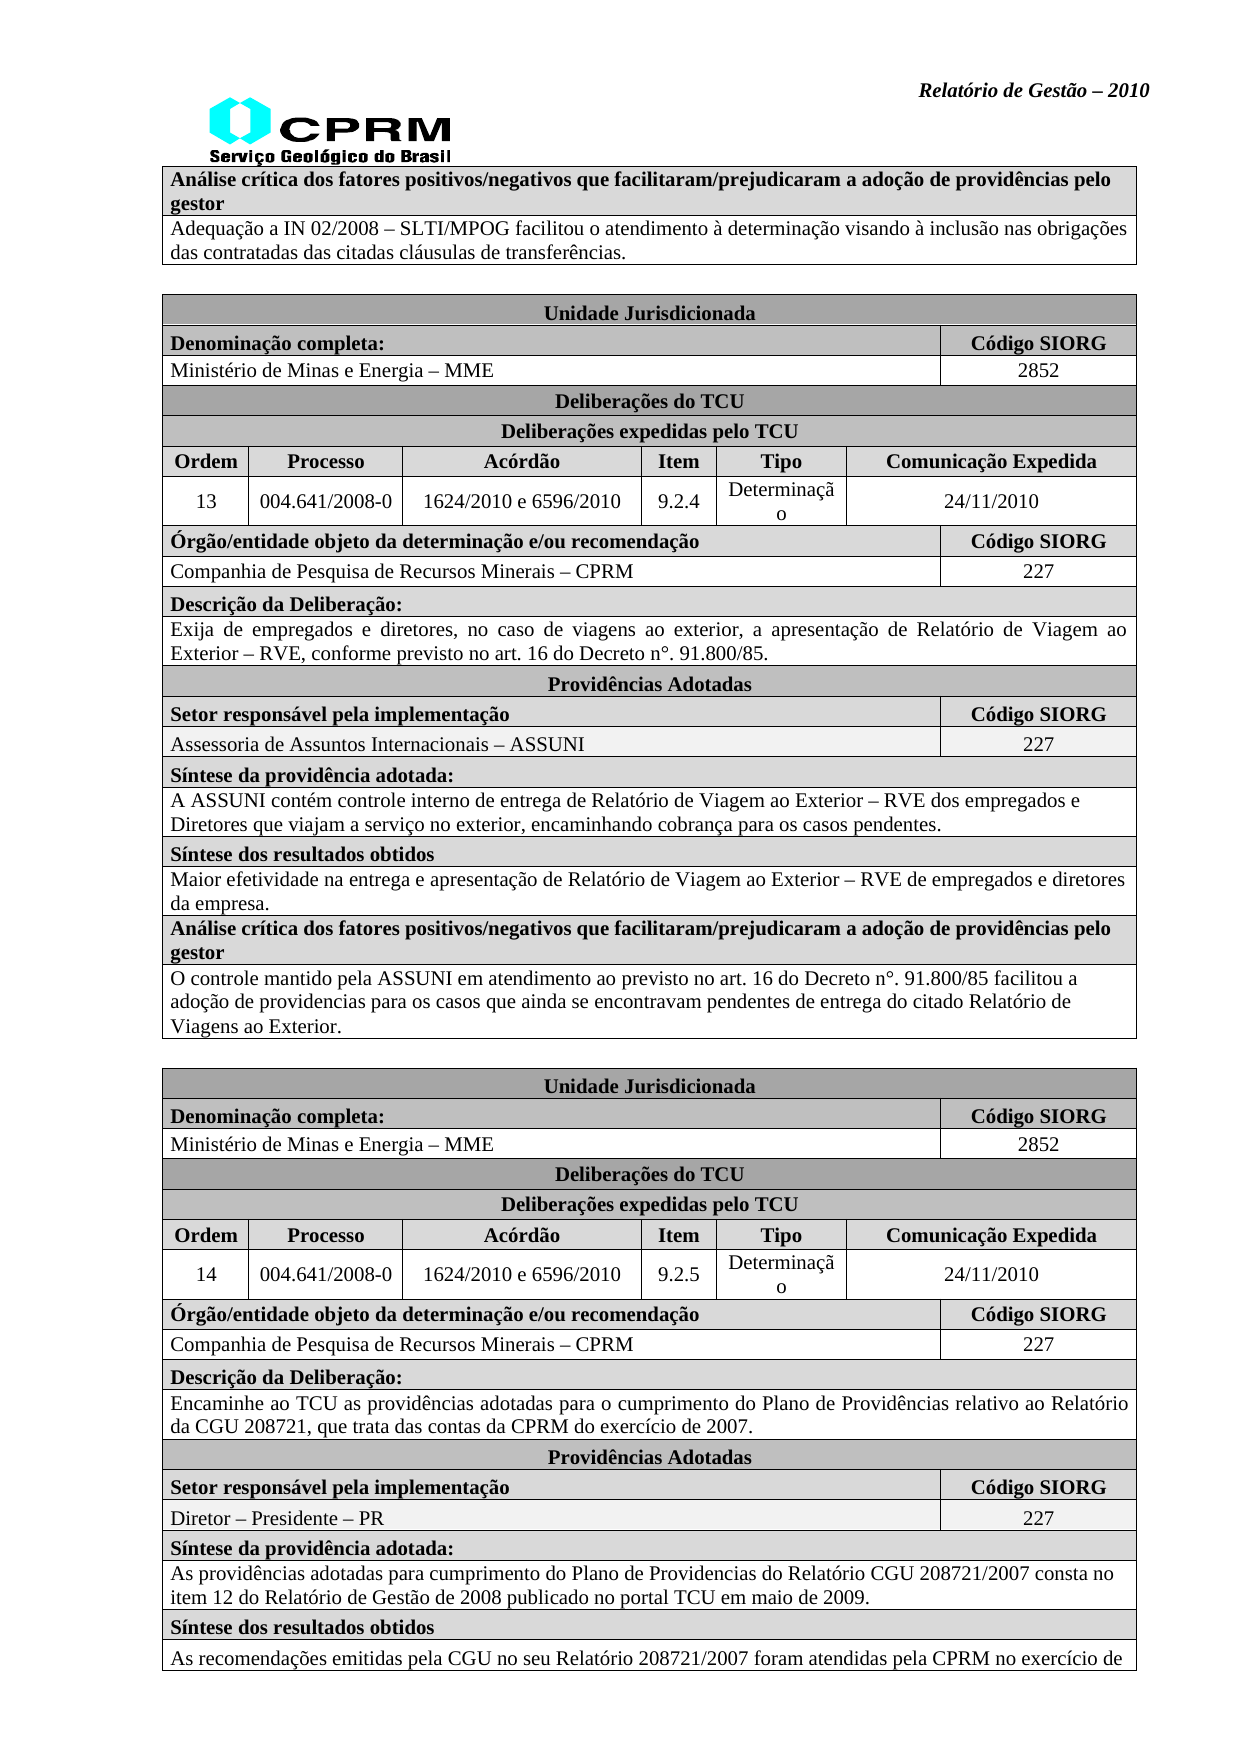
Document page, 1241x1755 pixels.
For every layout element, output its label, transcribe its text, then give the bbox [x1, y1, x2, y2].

table_cell 227 [941, 557, 1136, 586]
table_cell Companhia de Pesquisa de Recursos Minerais – CPRM [163, 557, 940, 586]
table_cell Código SIORG [941, 697, 1136, 726]
table_cell Processo [249, 1220, 402, 1249]
table_cell Código SIORG [941, 1300, 1136, 1329]
table_cell Ministério de Minas e Energia – MME [163, 356, 940, 385]
table_cell Item [642, 447, 716, 476]
table_header Unidade Jurisdicionada [163, 1069, 1136, 1098]
table_cell Determinação [717, 1250, 846, 1298]
table_cell Código SIORG [941, 1470, 1136, 1499]
table_cell Encaminhe ao TCU as providências adotadas para o cumprimento do Plano de Providências relativo ao Relatório da CGU 208721, que trata das contas da CPRM do exercício de 2007. [163, 1390, 1136, 1438]
table_header Unidade Jurisdicionada [163, 295, 1136, 324]
table_cell Descrição da Deliberação: [163, 1360, 1136, 1389]
table_cell Órgão/entidade objeto da determinação e/ou recomendação [163, 526, 940, 556]
table_cell 24/11/2010 [847, 477, 1136, 525]
table_cell Deliberações do TCU [163, 386, 1136, 415]
table_cell Determinação [717, 477, 846, 525]
table_cell Tipo [717, 1220, 846, 1249]
table_cell Acórdão [403, 447, 641, 476]
table_cell Síntese dos resultados obtidos [163, 1610, 1136, 1639]
table_cell 14 [163, 1250, 248, 1298]
table_cell 004.641/2008-0 [249, 1250, 402, 1298]
table_cell Análise crítica dos fatores positivos/negativos que facilitaram/prejudicaram a adoção de providências pelo gestor [163, 167, 1136, 215]
table_cell Ministério de Minas e Energia – MME [163, 1129, 940, 1158]
table_cell Denominação completa: [163, 326, 940, 355]
table_cell 13 [163, 477, 248, 525]
table_cell As recomendações emitidas pela CGU no seu Relatório 208721/2007 foram atendidas pela CPRM no exercício de [163, 1640, 1136, 1669]
table_cell Deliberações do TCU [163, 1159, 1136, 1189]
table_cell A ASSUNI contém controle interno de entrega de Relatório de Viagem ao Exterior – RVE dos empregados e Diretores que viajam a serviço no exterior, encaminhando cobrança para os casos pendentes. [163, 788, 1136, 836]
table_cell Código SIORG [941, 326, 1136, 355]
table_cell Assessoria de Assuntos Internacionais – ASSUNI [163, 727, 940, 756]
table_cell Tipo [717, 447, 846, 476]
table_cell Deliberações expedidas pelo TCU [163, 1190, 1136, 1219]
table_cell Análise crítica dos fatores positivos/negativos que facilitaram/prejudicaram a adoção de providências pelo gestor [163, 916, 1136, 964]
table_cell Acórdão [403, 1220, 641, 1249]
table_cell Providências Adotadas [163, 666, 1136, 696]
table_cell 9.2.5 [642, 1250, 716, 1298]
table_cell Setor responsável pela implementação [163, 1470, 940, 1499]
table_cell 004.641/2008-0 [249, 477, 402, 525]
table_cell Ordem [163, 447, 248, 476]
table_cell Item [642, 1220, 716, 1249]
table_cell As providências adotadas para cumprimento do Plano de Providencias do Relatório CGU 208721/2007 consta no item 12 do Relatório de Gestão de 2008 publicado no portal TCU em maio de 2009. [163, 1561, 1136, 1609]
table_cell Processo [249, 447, 402, 476]
table_cell Denominação completa: [163, 1099, 940, 1128]
table_cell 1624/2010 e 6596/2010 [403, 477, 641, 525]
table_cell Diretor – Presidente – PR [163, 1500, 940, 1529]
table_cell Comunicação Expedida [847, 447, 1136, 476]
table_cell 227 [941, 727, 1136, 756]
table_cell Exija de empregados e diretores, no caso de viagens ao exterior, a apresentação de Relatório de Viagem ao Exterior – RVE, conforme previsto no art. 16 do Decreto n°. 91.800/85. [163, 617, 1136, 665]
table_cell O controle mantido pela ASSUNI em atendimento ao previsto no art. 16 do Decreto n°. 91.800/85 facilitou a adoção de providencias para os casos que ainda se encontravam pendentes de entrega do citado Relatório de Viagens ao Exterior. [163, 965, 1136, 1038]
table_cell Comunicação Expedida [847, 1220, 1136, 1249]
table_cell Adequação a IN 02/2008 – SLTI/MPOG facilitou o atendimento à determinação visando à inclusão nas obrigações das contratadas das citadas cláusulas de transferências. [163, 216, 1136, 264]
table_cell Providências Adotadas [163, 1440, 1136, 1469]
table_cell Ordem [163, 1220, 248, 1249]
table_cell 24/11/2010 [847, 1250, 1136, 1298]
table_cell 2852 [941, 1129, 1136, 1158]
table_cell Maior efetividade na entrega e apresentação de Relatório de Viagem ao Exterior – RVE de empregados e diretores da empresa. [163, 867, 1136, 915]
table_cell Setor responsável pela implementação [163, 697, 940, 726]
table_cell Descrição da Deliberação: [163, 587, 1136, 616]
table_cell Síntese da providência adotada: [163, 1531, 1136, 1560]
table_cell Órgão/entidade objeto da determinação e/ou recomendação [163, 1300, 940, 1329]
table_cell Companhia de Pesquisa de Recursos Minerais – CPRM [163, 1330, 940, 1359]
table_cell 1624/2010 e 6596/2010 [403, 1250, 641, 1298]
table_cell 2852 [941, 356, 1136, 385]
table_cell 227 [941, 1330, 1136, 1359]
table_cell 227 [941, 1500, 1136, 1529]
table_cell Código SIORG [941, 526, 1136, 556]
table_cell Síntese da providência adotada: [163, 757, 1136, 787]
table_cell 9.2.4 [642, 477, 716, 525]
table_cell Síntese dos resultados obtidos [163, 837, 1136, 866]
table_cell Código SIORG [941, 1099, 1136, 1128]
table_cell Deliberações expedidas pelo TCU [163, 416, 1136, 446]
